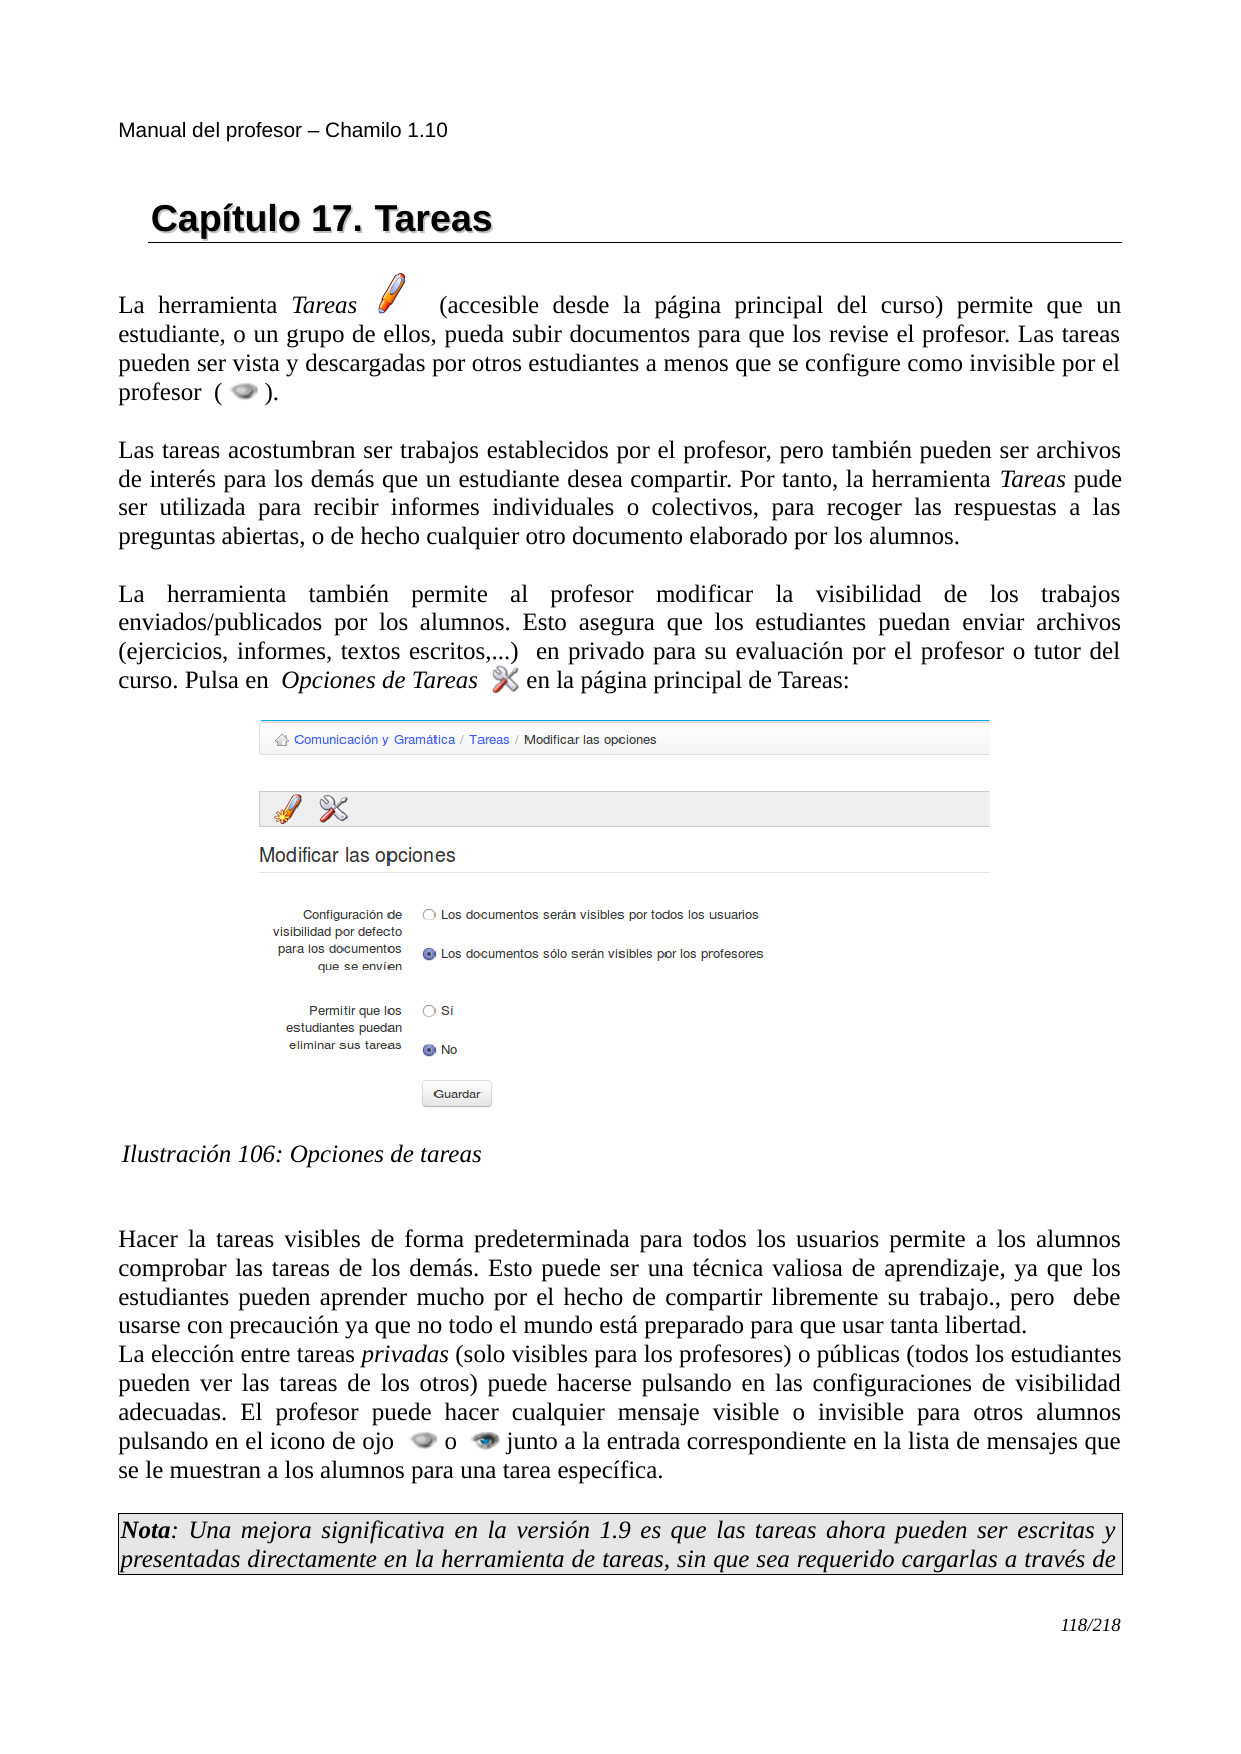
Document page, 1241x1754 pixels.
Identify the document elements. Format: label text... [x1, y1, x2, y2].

text Nota: Una mejora significativa en la versión 1.9 es que las tareas ahora pueden ser escritas y presentadas directamente en la herramienta de tareas, sin que sea requerido cargarlas a través de [119, 1514, 1122, 1574]
text Las tareas acostumbran ser trabajos establecidos por el profesor, pero también pueden ser archivos de interés para los demás que un estudiante desea compartir. Por tanto, la herramienta Tareas pude ser utilizada para recibir informes individuales o colectivos, para recoger las respuestas a las preguntas abiertas, o de hecho cualquier otro documento elaborado por los alumnos. [118, 435, 1122, 550]
picture [408, 1425, 438, 1456]
text La herramienta Tareas (accesible desde la página principal del curso) permite que un estudiante, o un grupo de ellos, pueda subir documentos para que los revise el profesor. Las tareas pueden ser vista y descargadas por otros estudiantes a menos que se configure como invisible por el profesor ( ). [118, 272, 1122, 406]
picture [470, 1425, 500, 1456]
text Hacer la tareas visibles de forma predeterminada para todos los usuarios permite a los alumnos comprobar las tareas de los demás. Esto puede ser una técnica valiosa de aprendizaje, ya que los estudiantes pueden aprender mucho por el hecho de compartir libremente su trabajo., pero debe usarse con precaución ya que no todo el mundo está preparado para que usar tanta libertad. [118, 1224, 1122, 1339]
picture [370, 272, 413, 314]
picture [490, 665, 520, 695]
text Ilustración 106: Opciones de tareas [122, 1139, 1119, 1168]
picture [228, 376, 258, 407]
subtitle Tareas [148, 193, 1122, 242]
picture [251, 720, 990, 1120]
text La elección entre tareas privadas (solo visibles para los profesores) o públicas (todos los estudiantes pueden ver las tareas de los otros) puede hacerse pulsando en las configuraciones de visibilidad adecuadas. El profesor puede hacer cualquier mensaje visible o invisible para otros alumnos pulsando en el icono de ojo o junto a la entrada correspondiente en la lista de mensajes que se le muestran a los alumnos para una tarea específica. [118, 1339, 1122, 1484]
text La herramienta también permite al profesor modificar la visibilidad de los trabajos enviados/publicados por los alumnos. Esto asegura que los estudiantes puedan enviar archivos (ejercicios, informes, textos escritos,...) en privado para su evaluación por el profesor o tutor del curso. Pulsa en Opciones de Tareas en la página principal de Tareas: [118, 579, 1122, 694]
